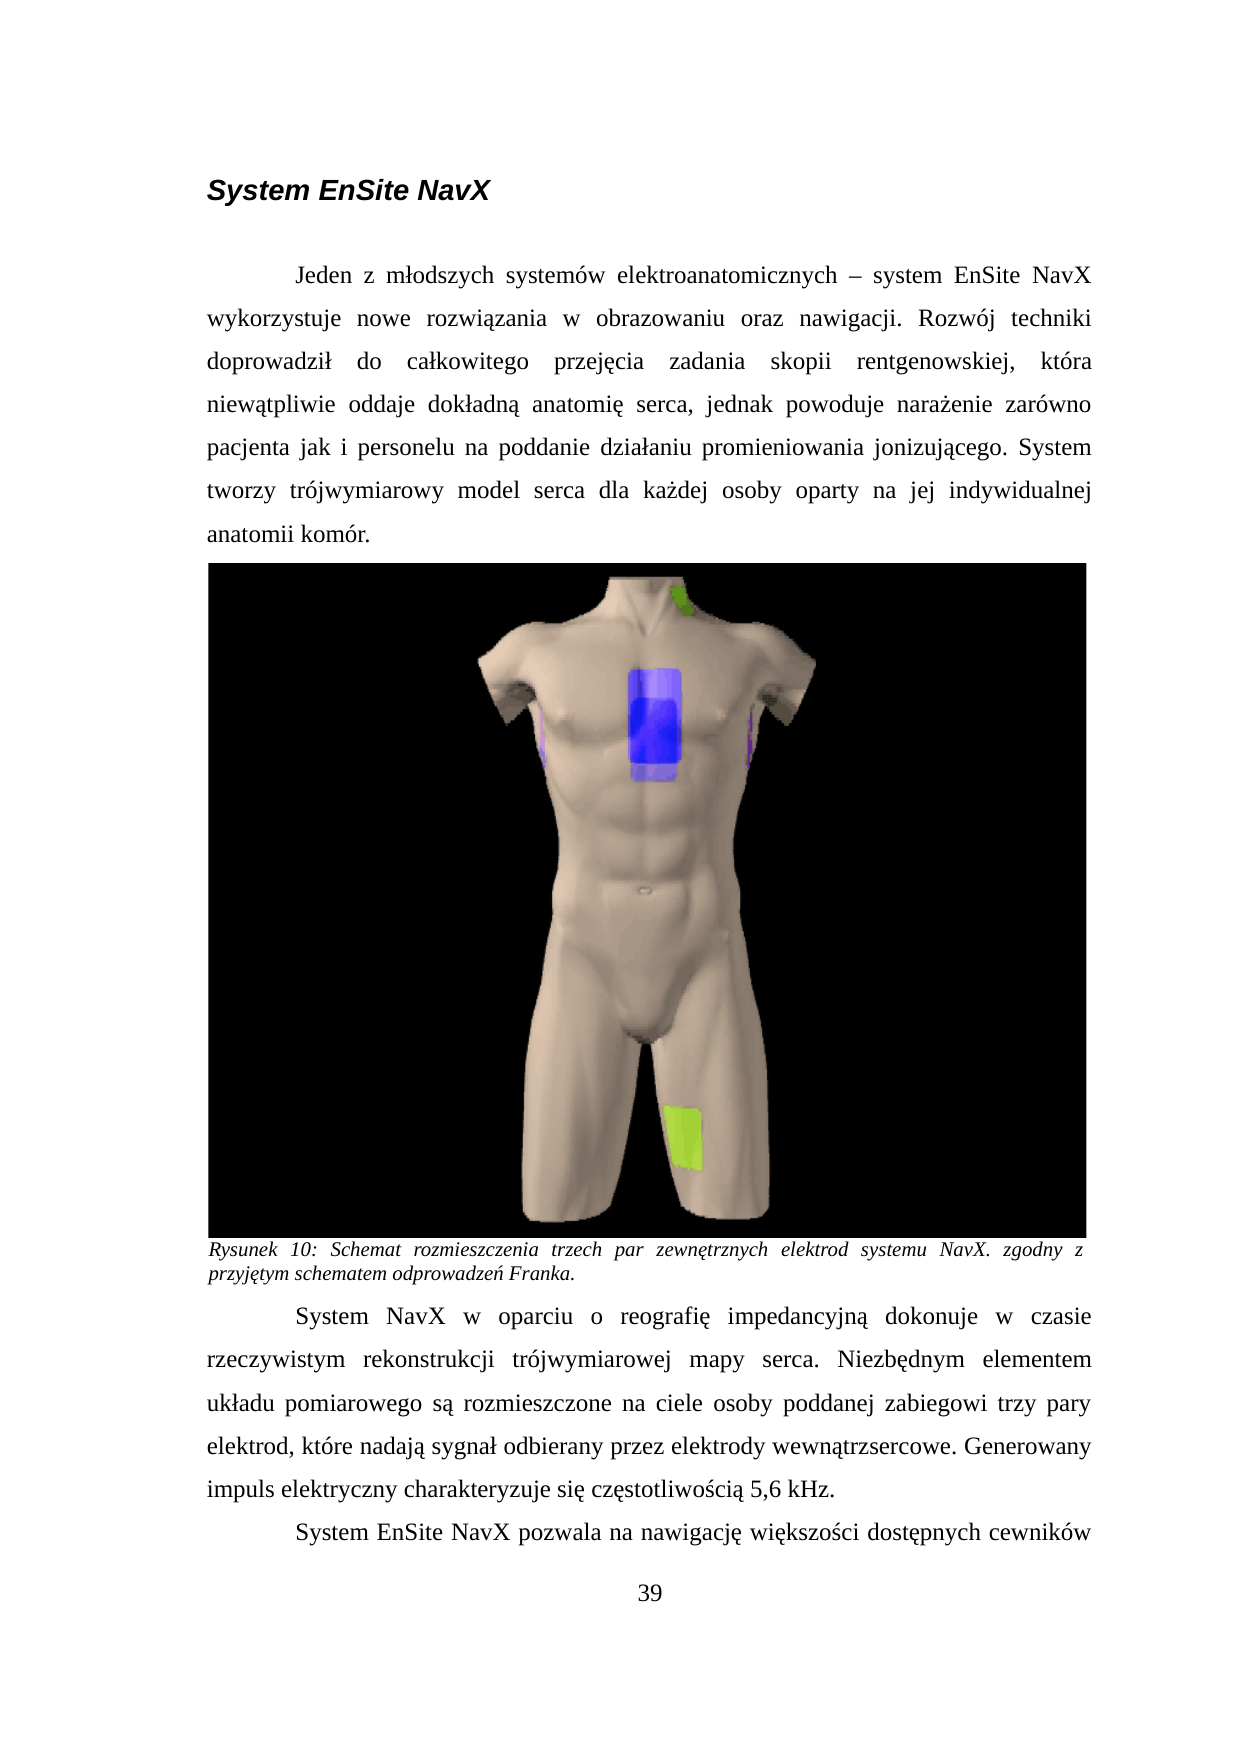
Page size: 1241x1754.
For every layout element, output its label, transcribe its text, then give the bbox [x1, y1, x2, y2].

subtitle System EnSite NavX [207, 173, 1093, 206]
text System EnSite NavX pozwala na nawigację większości dostępnych cewników [207, 1517, 1093, 1546]
text Jeden z młodszych systemów elektroanatomicznych – system EnSite NavX wykorzystuje nowe rozwiązania w obrazowaniu oraz nawigacji. Rozwój techniki doprowadził do całkowitego przejęcia zadania skopii rentgenowskiej, która niewątpliwie oddaje dokładną anatomię serca, jednak powoduje narażenie zarówno pacjenta jak i personelu na poddanie działaniu promieniowania jonizującego. System tworzy trójwymiarowy model serca dla każdej osoby oparty na jej indywidualnej anatomii komór. [207, 260, 1093, 547]
text Rysunek 10: Schemat rozmieszczenia trzech par zewnętrznych elektrod systemu NavX. zgodny z przyjętym schematem odprowadzeń Franka. [208, 1238, 1086, 1285]
picture [208, 563, 1087, 1238]
text System NavX w oparciu o reografię impedancyjną dokonuje w czasie rzeczywistym rekonstrukcji trójwymiarowej mapy serca. Niezbędnym elementem układu pomiarowego są rozmieszczone na ciele osoby poddanej zabiegowi trzy pary elektrod, które nadają sygnał odbierany przez elektrody wewnątrzsercowe. Generowany impuls elektryczny charakteryzuje się częstotliwością 5,6 kHz. [207, 1301, 1093, 1503]
